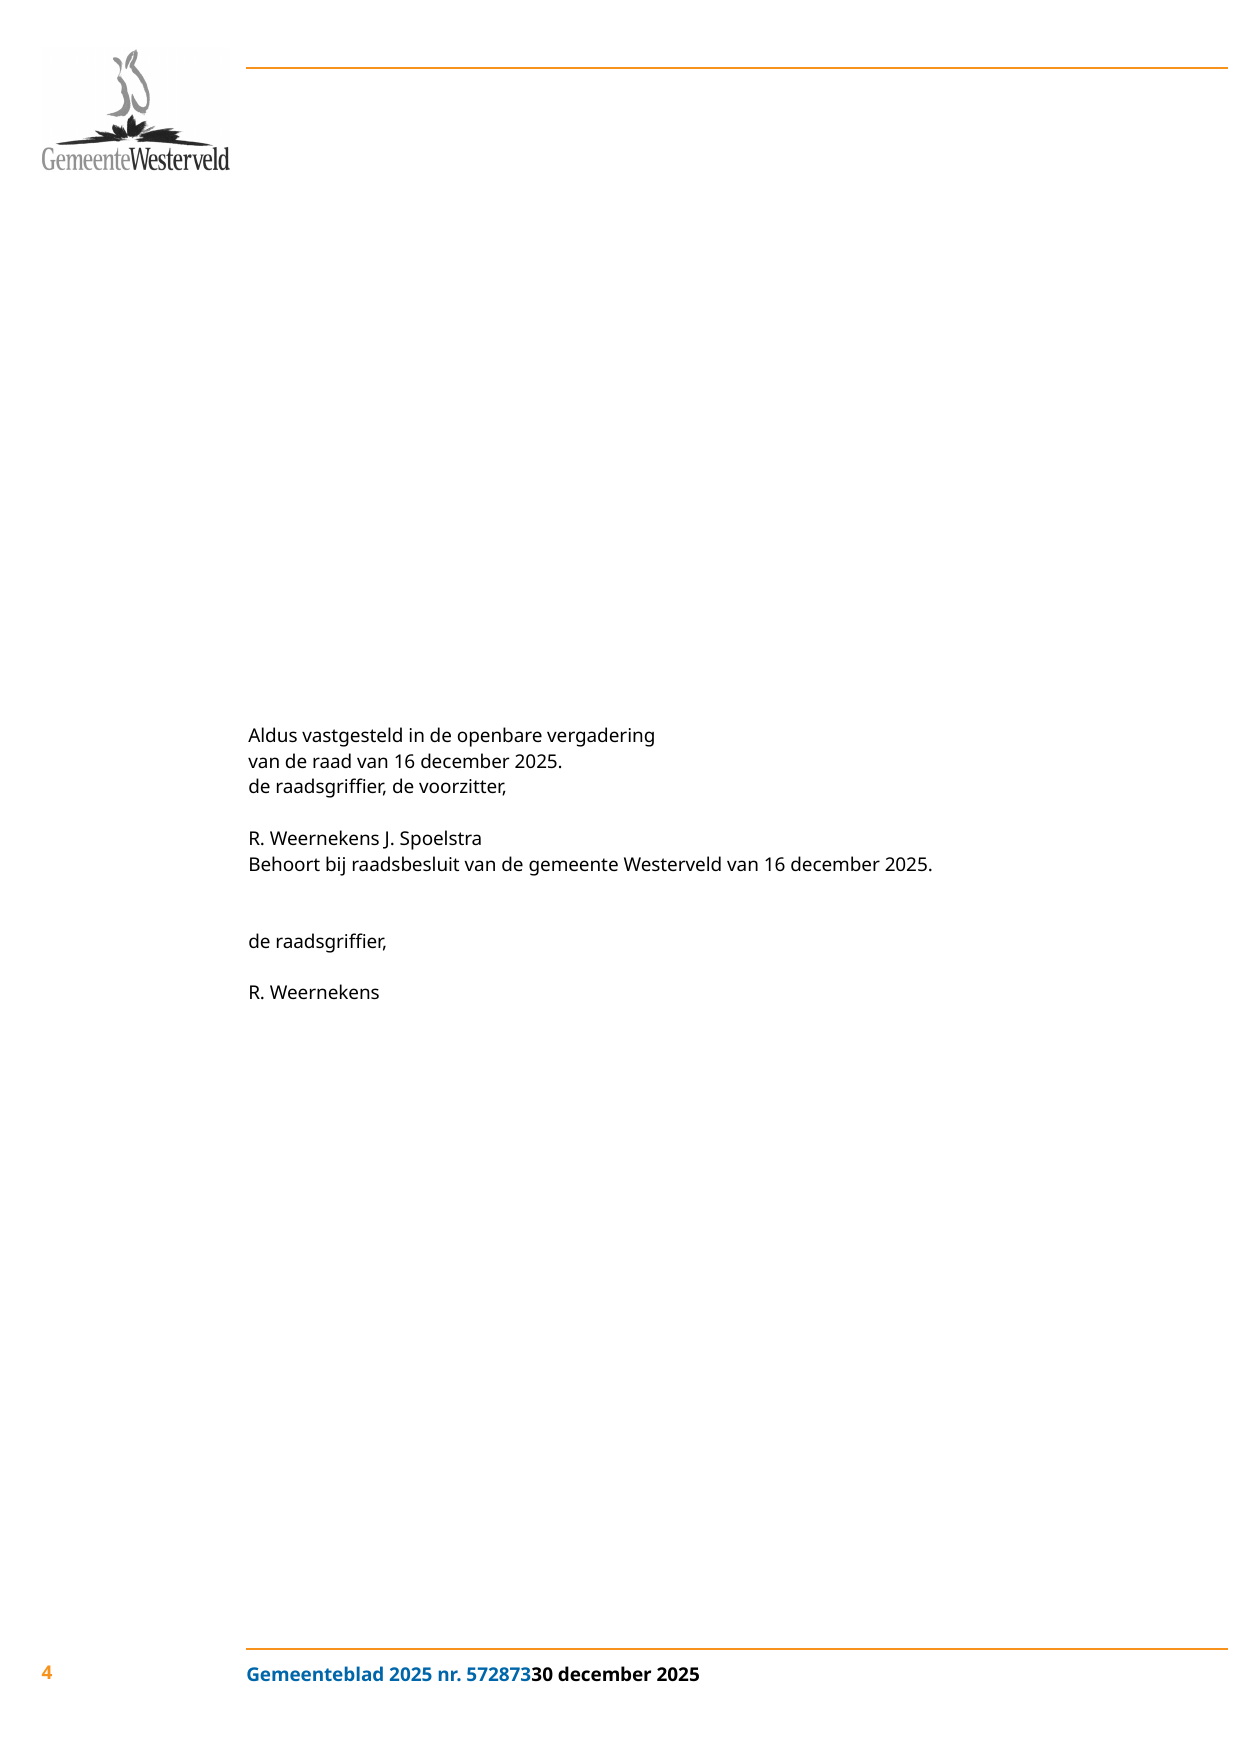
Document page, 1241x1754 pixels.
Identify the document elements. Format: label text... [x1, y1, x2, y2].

text R. Weernekens J. Spoelstra [248, 825, 1152, 851]
text de raadsgriffier, de voorzitter, [248, 774, 1152, 799]
text R. Weernekens [248, 979, 1152, 1005]
text van de raad van 16 december 2025. [248, 748, 1152, 774]
picture [41, 47, 231, 172]
text de raadsgriffier, [248, 928, 1152, 954]
text Behoort bij raadsbesluit van de gemeente Westerveld van 16 december 2025. [248, 851, 1152, 877]
text Aldus vastgesteld in de openbare vergadering [248, 722, 1152, 748]
